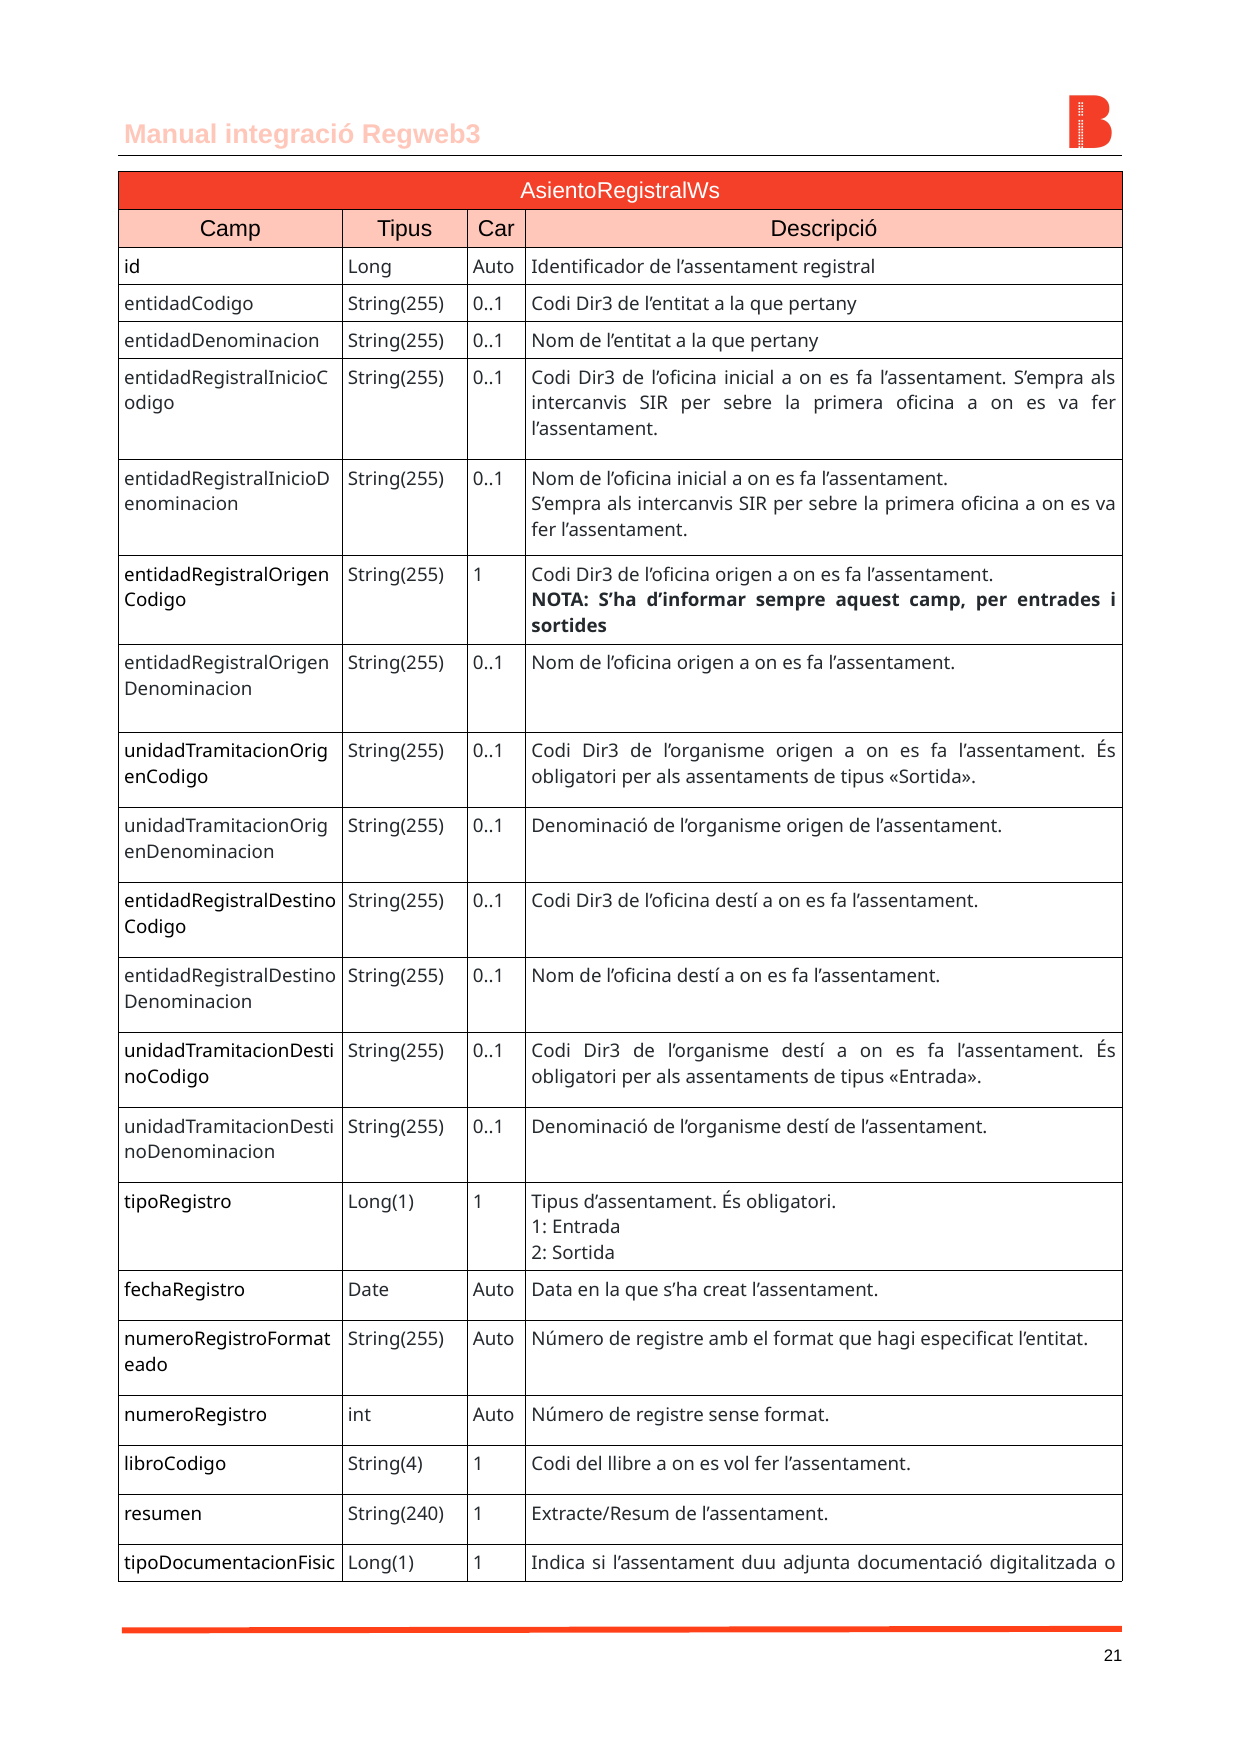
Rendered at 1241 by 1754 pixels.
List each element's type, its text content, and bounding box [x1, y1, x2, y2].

table_cell entidadRegistralInicioDenominacion [119, 460, 342, 555]
table_cell Long(1) [343, 1545, 467, 1581]
table_cell Auto [468, 1271, 525, 1320]
table_cell 0..1 [468, 359, 525, 459]
table_cell unidadTramitacionOrigenDenominacion [119, 808, 342, 882]
table_cell resumen [119, 1495, 342, 1544]
table_cell String(255) [343, 1108, 467, 1182]
table_cell Codi Dir3 de l’organisme destí a on es fa l’assentament. És obligatori per als assentaments de tipus «Entrada». [526, 1033, 1122, 1107]
table_cell Data en la que s’ha creat l’assentament. [526, 1271, 1122, 1320]
table_cell Long(1) [343, 1183, 467, 1270]
table_cell String(255) [343, 322, 467, 358]
table_cell Tipus d’assentament. És obligatori. 1: Entrada 2: Sortida [526, 1183, 1122, 1270]
table_cell Date [343, 1271, 467, 1320]
table_cell fechaRegistro [119, 1271, 342, 1320]
table_cell Auto [468, 1396, 525, 1444]
table_cell Codi Dir3 de l’oficina inicial a on es fa l’assentament. S’empra als intercanvis SIR per sebre la primera oficina a on es va fer l’assentament. [526, 359, 1122, 459]
table_cell String(255) [343, 1033, 467, 1107]
table_cell 0..1 [468, 1033, 525, 1107]
table_cell numeroRegistro [119, 1396, 342, 1444]
table_cell Extracte/Resum de l’assentament. [526, 1495, 1122, 1544]
table_cell String(255) [343, 359, 467, 459]
table_cell 0..1 [468, 1108, 525, 1182]
table_cell Número de registre amb el format que hagi especificat l’entitat. [526, 1321, 1122, 1395]
table_cell Número de registre sense format. [526, 1396, 1122, 1444]
table_header AsientoRegistralWs [119, 172, 1122, 209]
table_cell String(255) [343, 883, 467, 957]
table_cell int [343, 1396, 467, 1444]
table_cell Identificador de l’assentament registral [526, 248, 1122, 284]
table_cell Denominació de l’organisme origen de l’assentament. [526, 808, 1122, 882]
table_cell libroCodigo [119, 1446, 342, 1494]
table_cell 0..1 [468, 883, 525, 957]
table_cell entidadCodigo [119, 285, 342, 321]
table_cell Indica si l’assentament duu adjunta documentació digitalitzada o [526, 1545, 1122, 1581]
table_cell 1 [468, 1183, 525, 1270]
table_cell 0..1 [468, 733, 525, 807]
table_cell Auto [468, 1321, 525, 1395]
table_cell Codi Dir3 de l’oficina origen a on es fa l’assentament. NOTA: S’ha d’informar sempre aquest camp, per entrades i sortides [526, 556, 1122, 643]
table_cell 0..1 [468, 285, 525, 321]
table_cell 0..1 [468, 808, 525, 882]
table_cell entidadRegistralDestinoCodigo [119, 883, 342, 957]
table_cell 1 [468, 1446, 525, 1494]
table_cell String(255) [343, 645, 467, 732]
table_cell Descripció [526, 210, 1122, 247]
table_cell entidadRegistralInicioCodigo [119, 359, 342, 459]
table_cell Tipus [343, 210, 467, 247]
table_cell Codi Dir3 de l’organisme origen a on es fa l’assentament. És obligatori per als assentaments de tipus «Sortida». [526, 733, 1122, 807]
table_cell 1 [468, 1495, 525, 1544]
table_cell 0..1 [468, 322, 525, 358]
table_cell unidadTramitacionDestinoCodigo [119, 1033, 342, 1107]
table_cell Nom de l’oficina destí a on es fa l’assentament. [526, 958, 1122, 1032]
table_cell unidadTramitacionOrigenCodigo [119, 733, 342, 807]
table_cell tipoRegistro [119, 1183, 342, 1270]
table_cell tipoDocumentacionFisic [119, 1545, 342, 1581]
table_cell 1 [468, 556, 525, 643]
table_cell String(255) [343, 285, 467, 321]
table_cell Nom de l’oficina origen a on es fa l’assentament. [526, 645, 1122, 732]
table_cell String(255) [343, 808, 467, 882]
table_cell Car [468, 210, 525, 247]
table_cell Denominació de l’organisme destí de l’assentament. [526, 1108, 1122, 1182]
table_cell entidadRegistralOrigenCodigo [119, 556, 342, 643]
table_cell String(4) [343, 1446, 467, 1494]
table_cell 1 [468, 1545, 525, 1581]
table_cell 0..1 [468, 645, 525, 732]
table_cell numeroRegistroFormateado [119, 1321, 342, 1395]
table_cell String(255) [343, 958, 467, 1032]
table_cell Long [343, 248, 467, 284]
table_cell String(255) [343, 733, 467, 807]
table_cell Codi Dir3 de l’entitat a la que pertany [526, 285, 1122, 321]
table_cell String(255) [343, 556, 467, 643]
table_cell Auto [468, 248, 525, 284]
table_cell 0..1 [468, 460, 525, 555]
table_cell String(255) [343, 1321, 467, 1395]
table_cell Codi del llibre a on es vol fer l’assentament. [526, 1446, 1122, 1494]
table_cell entidadDenominacion [119, 322, 342, 358]
table_cell Camp [119, 210, 342, 247]
table_cell Codi Dir3 de l’oficina destí a on es fa l’assentament. [526, 883, 1122, 957]
table_cell Nom de l’oficina inicial a on es fa l’assentament. S’empra als intercanvis SIR per sebre la primera oficina a on es va fer l’assentament. [526, 460, 1122, 555]
table_cell String(255) [343, 460, 467, 555]
table_cell String(240) [343, 1495, 467, 1544]
table_cell entidadRegistralOrigenDenominacion [119, 645, 342, 732]
table_cell Nom de l’entitat a la que pertany [526, 322, 1122, 358]
table_cell unidadTramitacionDestinoDenominacion [119, 1108, 342, 1182]
table_cell entidadRegistralDestinoDenominacion [119, 958, 342, 1032]
table_cell 0..1 [468, 958, 525, 1032]
table_cell id [119, 248, 342, 284]
picture [1063, 94, 1117, 150]
